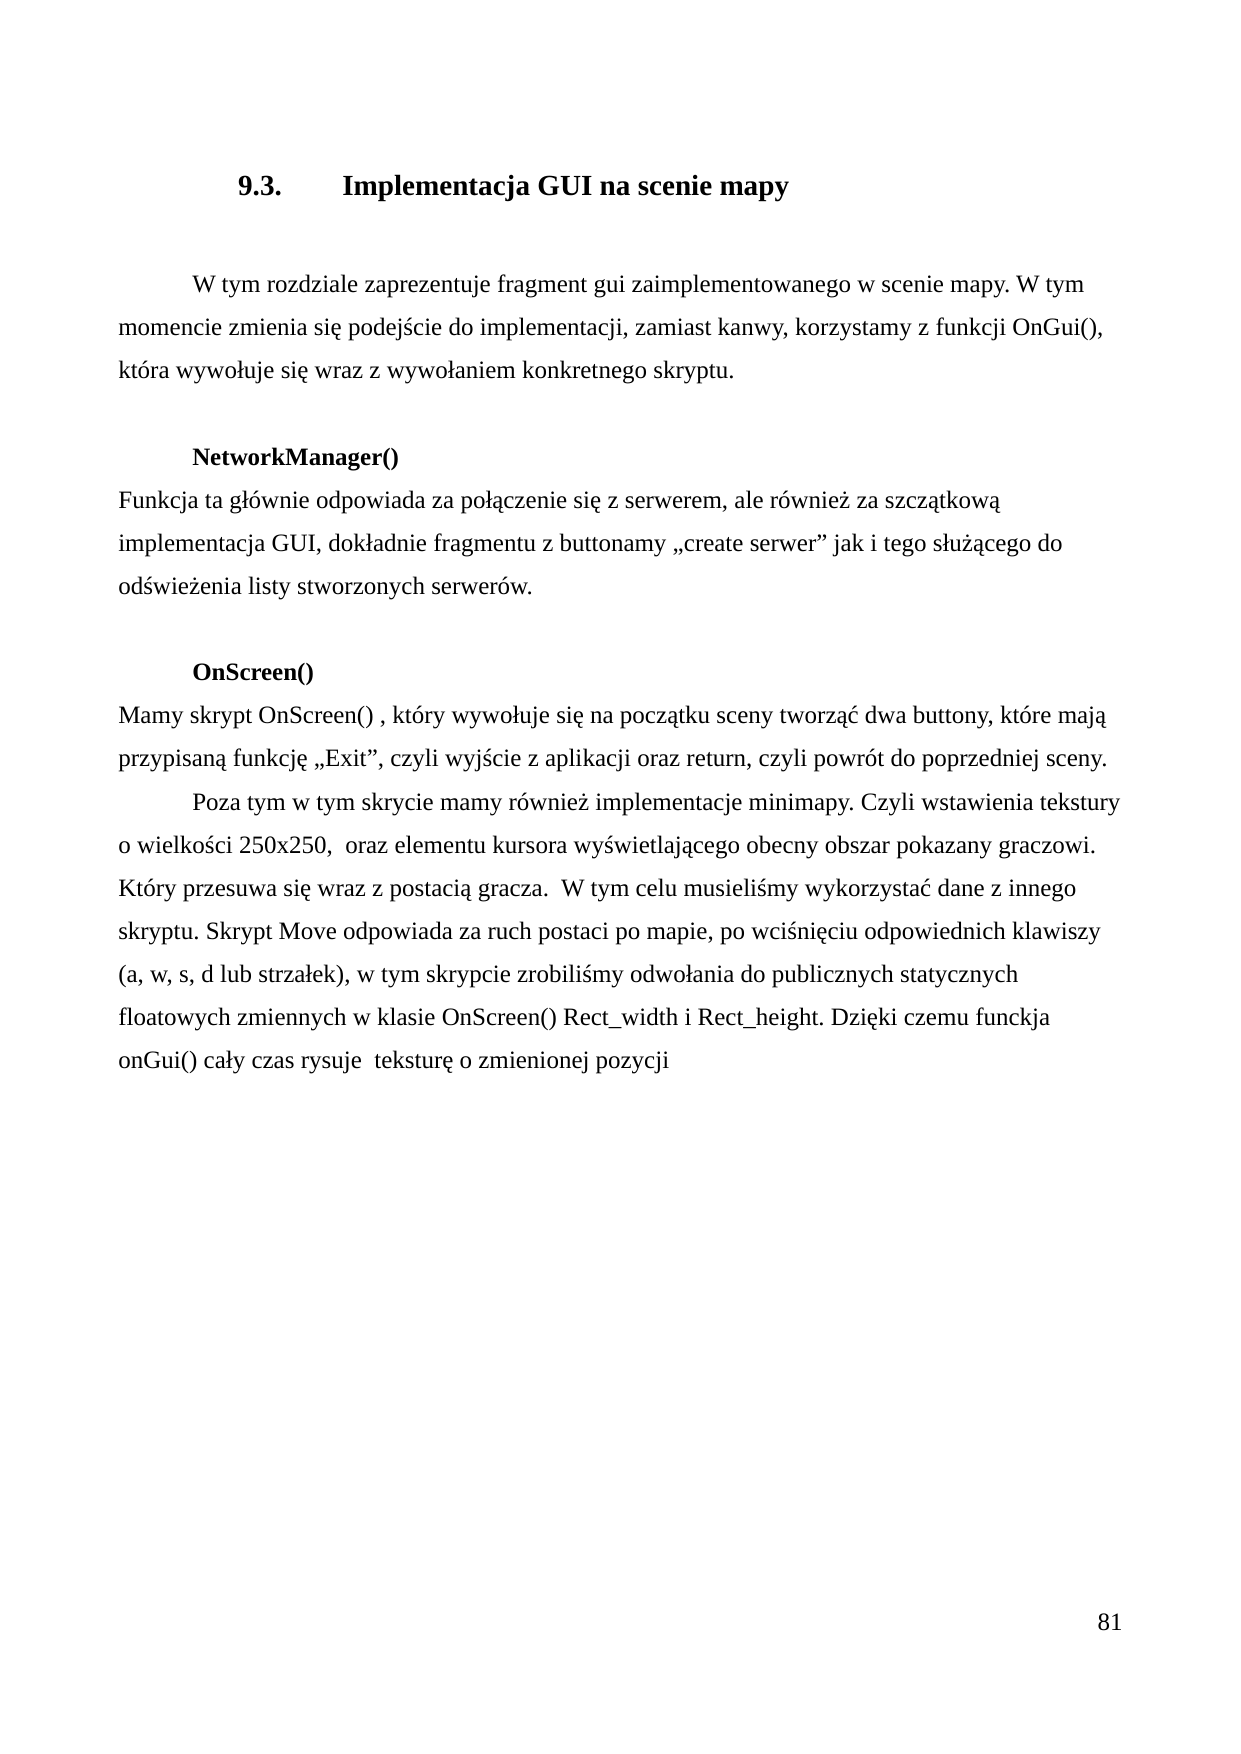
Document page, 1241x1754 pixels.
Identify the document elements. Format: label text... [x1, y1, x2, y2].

text NetworkManager() [118, 442, 1122, 470]
text OnScreen() [118, 657, 1122, 686]
list Implementacja GUI na scenie mapy [231, 168, 1122, 202]
text Mamy skrypt OnScreen() , który wywołuje się na początku sceny tworząć dwa buttony, które mają przypisaną funkcję „Exit”, czyli wyjście z aplikacji oraz return, czyli powrót do poprzedniej sceny. [118, 700, 1122, 772]
text W tym rozdziale zaprezentuje fragment gui zaimplementowanego w scenie mapy. W tym momencie zmienia się podejście do implementacji, zamiast kanwy, korzystamy z funkcji OnGui(), która wywołuje się wraz z wywołaniem konkretnego skryptu. [118, 269, 1122, 384]
text Poza tym w tym skrycie mamy również implementacje minimapy. Czyli wstawienia tekstury o wielkości 250x250, oraz elementu kursora wyświetlającego obecny obszar pokazany graczowi. Który przesuwa się wraz z postacią gracza. W tym celu musieliśmy wykorzystać dane z innego skryptu. Skrypt Move odpowiada za ruch postaci po mapie, po wciśnięciu odpowiednich klawiszy (a, w, s, d lub strzałek), w tym skrypcie zrobiliśmy odwołania do publicznych statycznych floatowych zmiennych w klasie OnScreen() Rect_width i Rect_height. Dzięki czemu funckja onGui() cały czas rysuje teksturę o zmienionej pozycji [118, 787, 1122, 1074]
text Funkcja ta głównie odpowiada za połączenie się z serwerem, ale również za szczątkową implementacja GUI, dokładnie fragmentu z buttonamy „create serwer” jak i tego służącego do odświeżenia listy stworzonych serwerów. [118, 485, 1122, 600]
